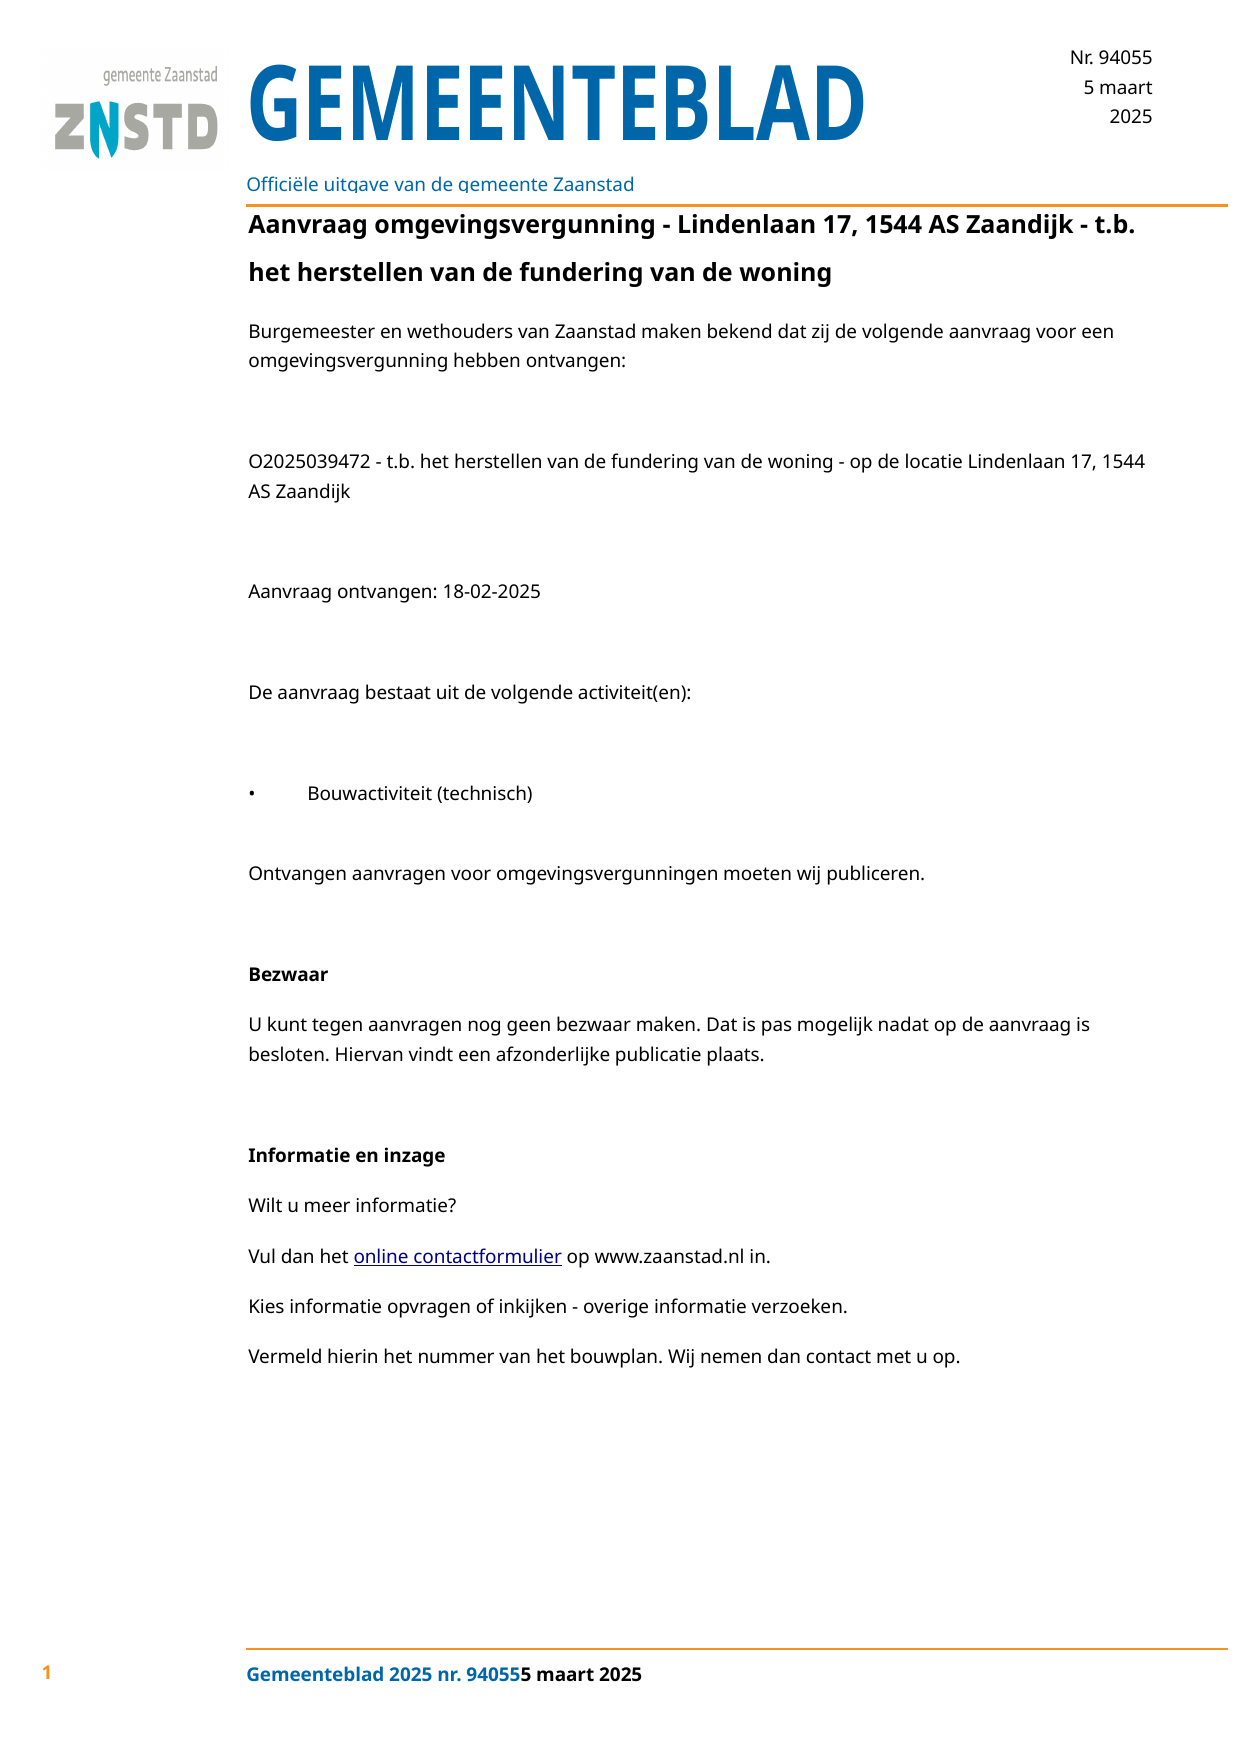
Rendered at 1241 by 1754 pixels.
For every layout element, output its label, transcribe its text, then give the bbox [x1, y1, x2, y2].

text Informatie en inzage [248, 1142, 1152, 1168]
text Bezwaar [248, 961, 1152, 987]
text Aanvraag ontvangen: 18-02-2025 [248, 579, 1152, 604]
text Kies informatie opvragen of inkijken - overige informatie verzoeken. [248, 1293, 1152, 1319]
text Ontvangen aanvragen voor omgevingsvergunningen moeten wij publiceren. [248, 860, 1152, 886]
text Vermeld hierin het nummer van het bouwplan. Wij nemen dan contact met u op. [248, 1344, 1152, 1369]
text U kunt tegen aanvragen nog geen bezwaar maken. Dat is pas mogelijk nadat op de aanvraag is besloten. Hiervan vindt een afzonderlijke publicatie plaats. [248, 1012, 1152, 1067]
picture [41, 47, 231, 172]
text De aanvraag bestaat uit de volgende activiteit(en): [248, 679, 1152, 705]
text O2025039472 - t.b. het herstellen van de fundering van de woning - op de locatie Lindenlaan 17, 1544 AS Zaandijk [248, 448, 1152, 504]
text Wilt u meer informatie? [248, 1192, 1152, 1218]
text Aanvraag omgevingsvergunning - Lindenlaan 17, 1544 AS Zaandijk - t.b. het herstellen van de fundering van de woning [248, 207, 1152, 288]
list Bouwactiviteit (technisch) [248, 780, 1152, 806]
text Burgemeester en wethouders van Zaanstad maken bekend dat zij de volgende aanvraag voor een omgevingsvergunning hebben ontvangen: [248, 318, 1152, 373]
text Vul dan het online contactformulier op www.zaanstad.nl in. [248, 1243, 1152, 1269]
